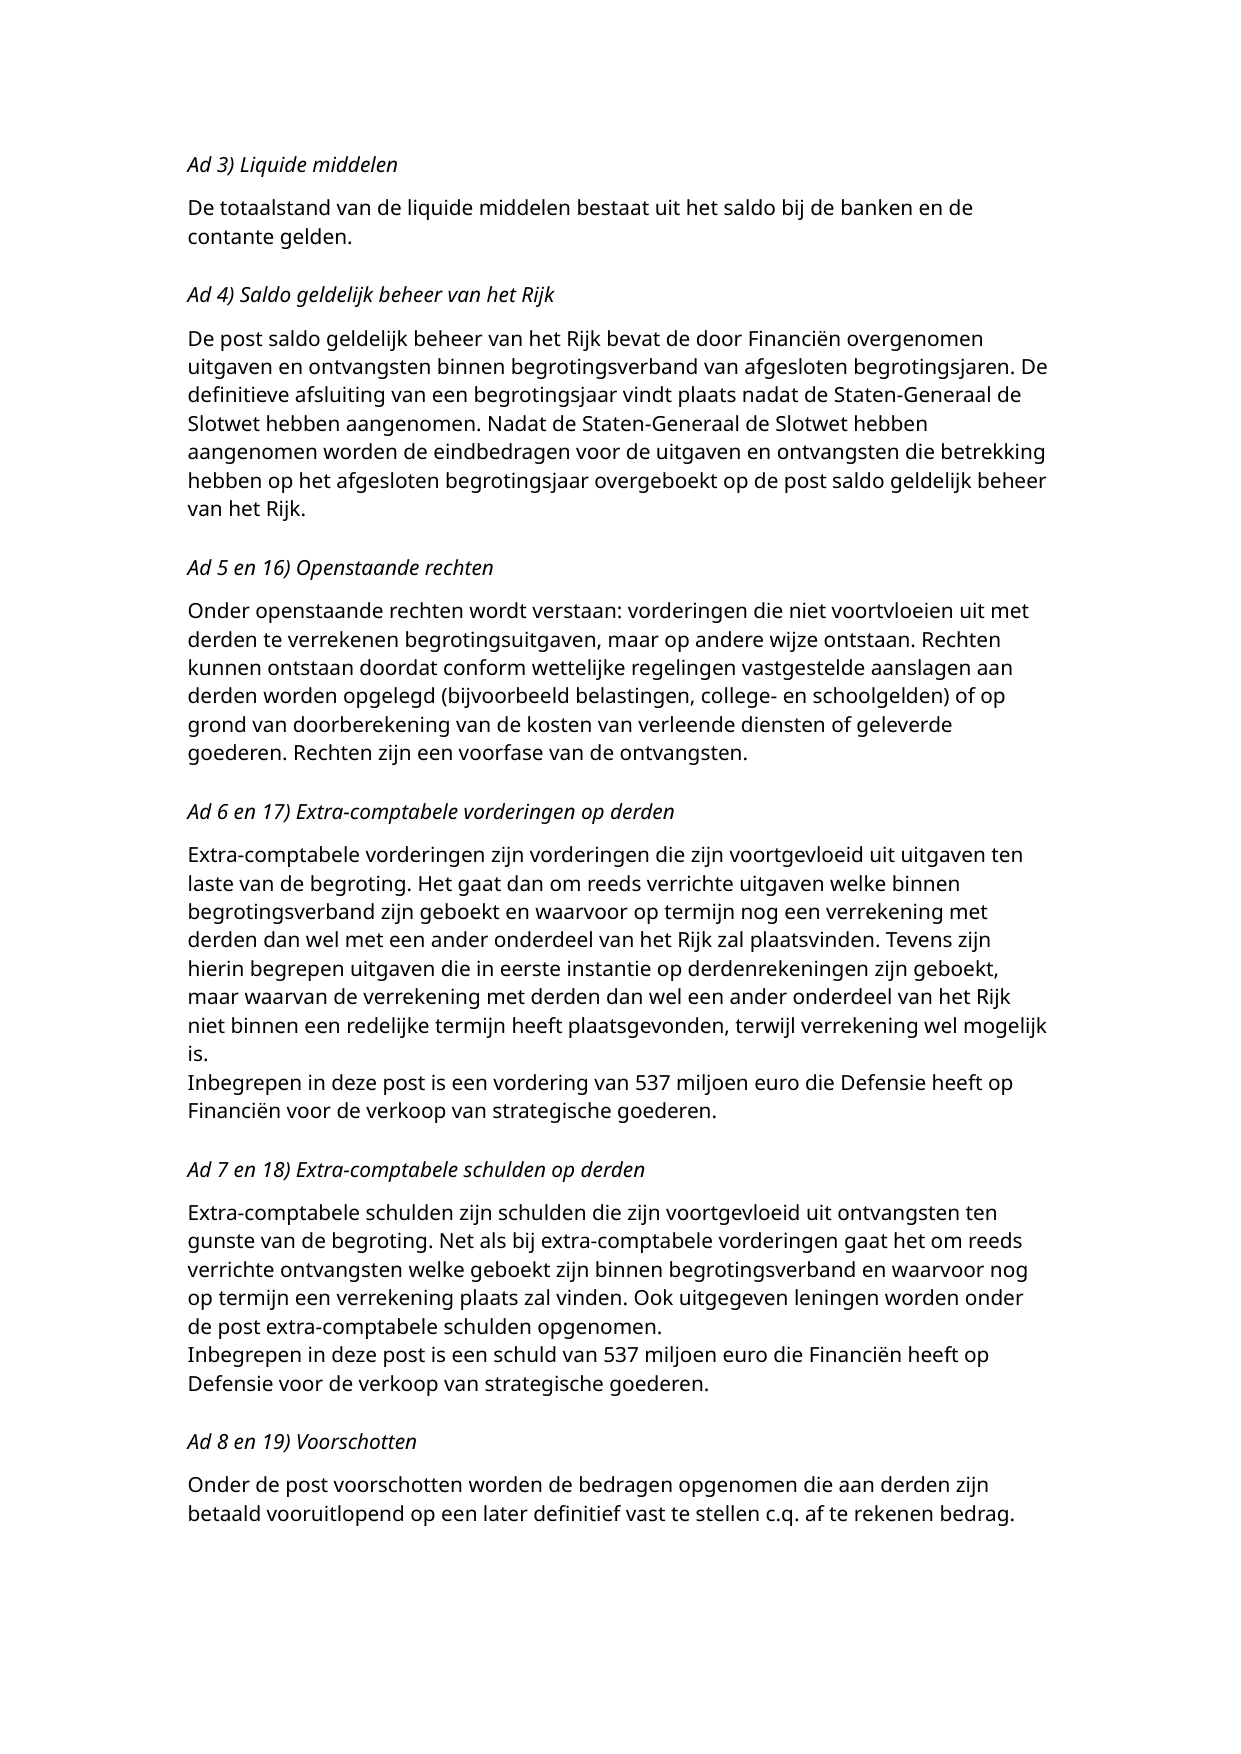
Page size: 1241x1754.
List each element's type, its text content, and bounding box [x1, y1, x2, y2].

text Ad 5 en 16) Openstaande rechten [187, 553, 1053, 581]
text Ad 6 en 17) Extra-comptabele vorderingen op derden [187, 797, 1053, 825]
text Onder de post voorschotten worden de bedragen opgenomen die aan derden zijn betaald vooruitlopend op een later definitief vast te stellen c.q. af te rekenen bedrag. [187, 1471, 1053, 1527]
text Ad 4) Saldo geldelijk beheer van het Rijk [187, 280, 1053, 309]
text Inbegrepen in deze post is een schuld van 537 miljoen euro die Financiën heeft op Defensie voor de verkoop van strategische goederen. [187, 1340, 1053, 1397]
text Ad 8 en 19) Voorschotten [187, 1427, 1053, 1456]
text Extra-comptabele vorderingen zijn vorderingen die zijn voortgevloeid uit uitgaven ten laste van de begroting. Het gaat dan om reeds verrichte uitgaven welke binnen begrotingsverband zijn geboekt en waarvoor op termijn nog een verrekening met derden dan wel met een ander onderdeel van het Rijk zal plaatsvinden. Tevens zijn hierin begrepen uitgaven die in eerste instantie op derdenrekeningen zijn geboekt, maar waarvan de verrekening met derden dan wel een ander onderdeel van het Rijk niet binnen een redelijke termijn heeft plaatsgevonden, terwijl verrekening wel mogelijk is. [187, 840, 1053, 1068]
text Extra-comptabele schulden zijn schulden die zijn voortgevloeid uit ontvangsten ten gunste van de begroting. Net als bij extra-comptabele vorderingen gaat het om reeds verrichte ontvangsten welke geboekt zijn binnen begrotingsverband en waarvoor nog op termijn een verrekening plaats zal vinden. Ook uitgegeven leningen worden onder de post extra-comptabele schulden opgenomen. [187, 1198, 1053, 1340]
text Ad 3) Liquide middelen [187, 150, 1053, 178]
text De post saldo geldelijk beheer van het Rijk bevat de door Financiën overgenomen uitgaven en ontvangsten binnen begrotingsverband van afgesloten begrotingsjaren. De definitieve afsluiting van een begrotingsjaar vindt plaats nadat de Staten-Generaal de Slotwet hebben aangenomen. Nadat de Staten-Generaal de Slotwet hebben aangenomen worden de eindbedragen voor de uitgaven en ontvangsten die betrekking hebben op het afgesloten begrotingsjaar overgeboekt op de post saldo geldelijk beheer van het Rijk. [187, 324, 1053, 523]
text Inbegrepen in deze post is een vordering van 537 miljoen euro die Defensie heeft op Financiën voor de verkoop van strategische goederen. [187, 1068, 1053, 1125]
text Onder openstaande rechten wordt verstaan: vorderingen die niet voortvloeien uit met derden te verrekenen begrotingsuitgaven, maar op andere wijze ontstaan. Rechten kunnen ontstaan doordat conform wettelijke regelingen vastgestelde aanslagen aan derden worden opgelegd (bijvoorbeeld belastingen, college- en schoolgelden) of op grond van doorberekening van de kosten van verleende diensten of geleverde goederen. Rechten zijn een voorfase van de ontvangsten. [187, 596, 1053, 767]
text De totaalstand van de liquide middelen bestaat uit het saldo bij de banken en de contante gelden. [187, 193, 1053, 250]
text Ad 7 en 18) Extra-comptabele schulden op derden [187, 1155, 1053, 1183]
